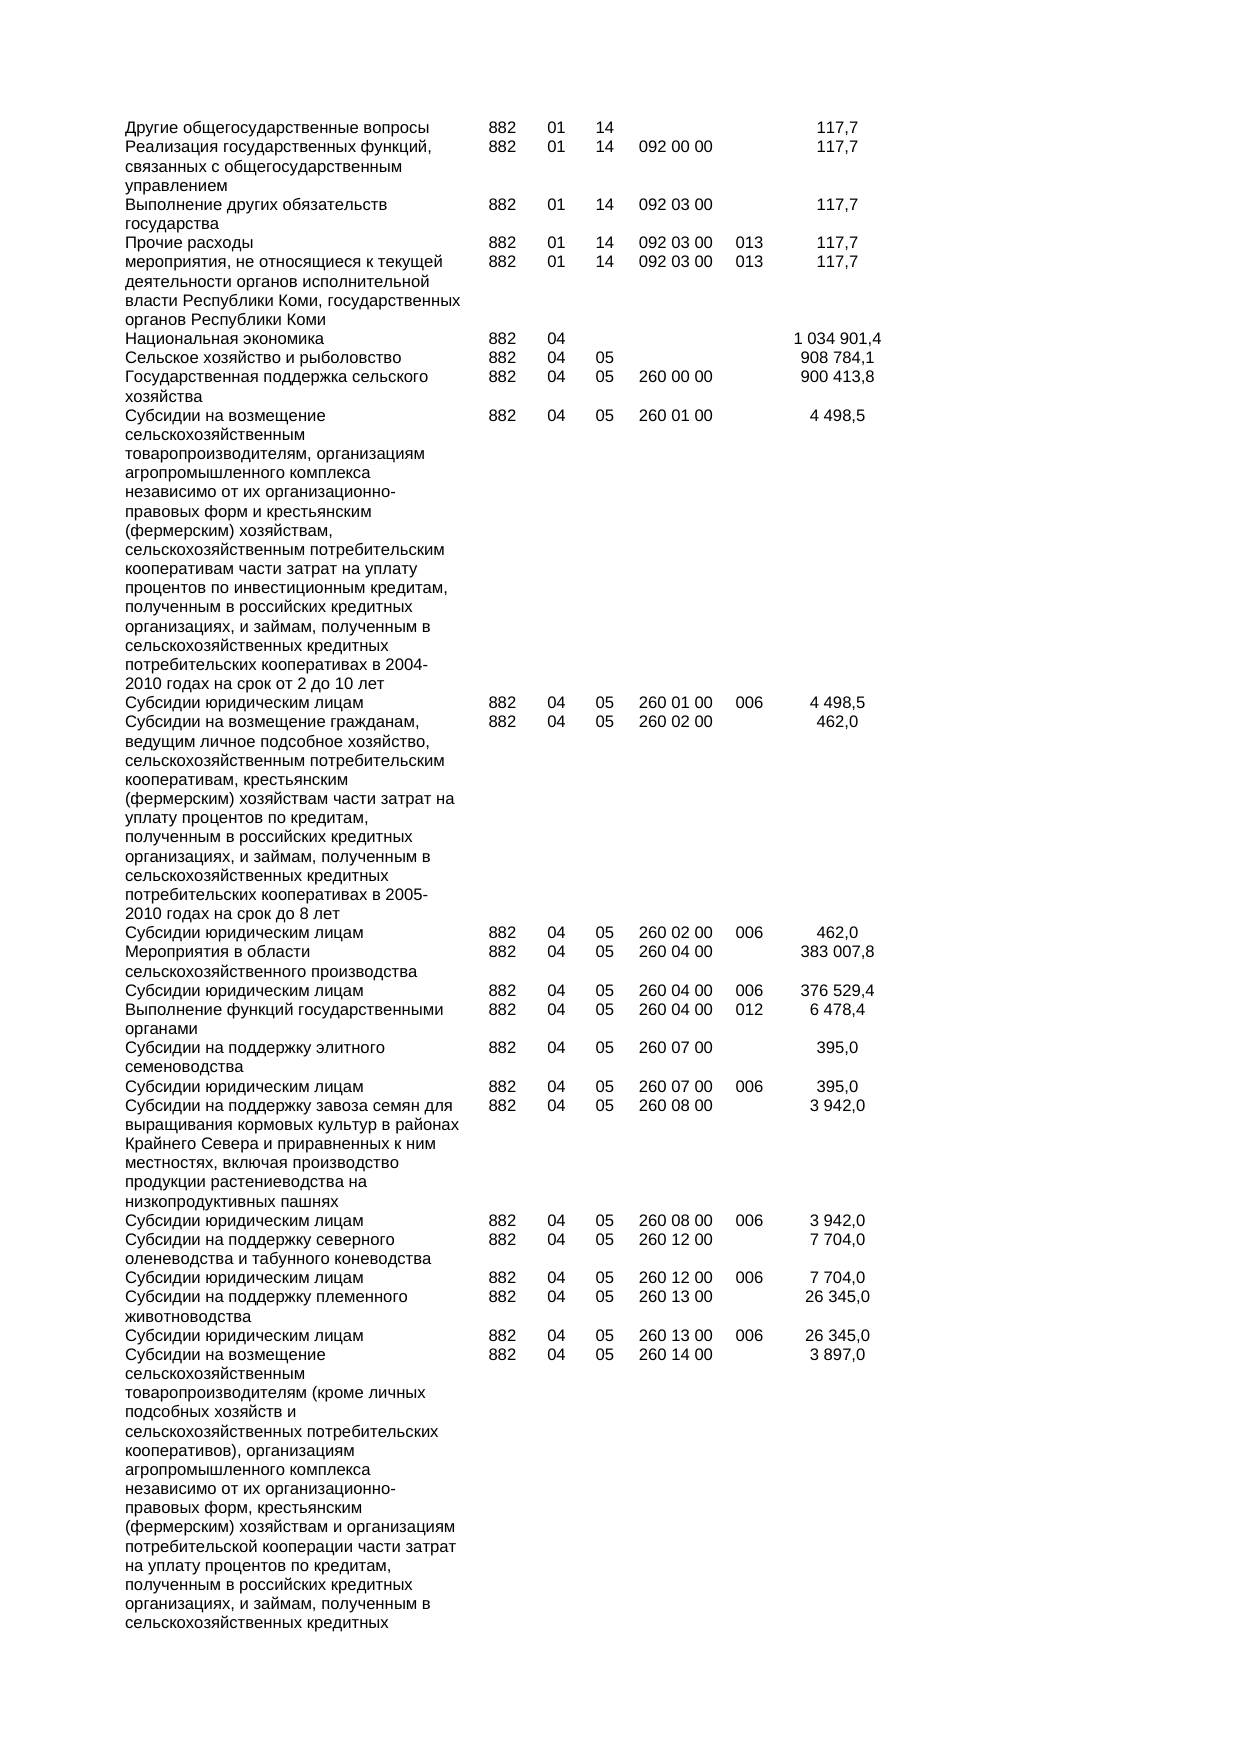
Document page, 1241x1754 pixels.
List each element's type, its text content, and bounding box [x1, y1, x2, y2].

table_cell 01 [531, 137, 582, 195]
table_cell [724, 1230, 774, 1268]
table_cell 882 [474, 1230, 531, 1268]
table_cell Субсидии на возмещение гражданам, ведущим личное подсобное хозяйство, сельскохозяйственным потребительским кооперативам, крестьянским (фермерским) хозяйствам части затрат на уплату процентов по кредитам, полученным в российских кредитных организациях, и займам, полученным в сельскохозяйственных кредитных потребительских кооперативах в 2005-2010 годах на срок до 8 лет [114, 712, 474, 923]
table_cell 006 [724, 693, 774, 712]
table_cell 260 13 00 [628, 1287, 724, 1326]
table_cell 882 [474, 118, 531, 137]
table_cell [582, 329, 627, 348]
table_cell 05 [582, 1038, 627, 1076]
table_cell 01 [531, 252, 582, 329]
table_cell 260 02 00 [628, 712, 724, 923]
table_cell 462,0 [775, 712, 900, 923]
table_cell 013 [724, 252, 774, 329]
table_cell 092 03 00 [628, 195, 724, 233]
table_cell 04 [531, 1230, 582, 1268]
table_cell 117,7 [775, 252, 900, 329]
table_cell 092 00 00 [628, 137, 724, 195]
table_cell 26 345,0 [775, 1287, 900, 1326]
table_cell 260 14 00 [628, 1345, 724, 1632]
table_cell 260 13 00 [628, 1326, 724, 1345]
table_cell [724, 137, 774, 195]
table_cell 6 478,4 [775, 1000, 900, 1038]
table_cell 260 04 00 [628, 942, 724, 981]
table_cell 092 03 00 [628, 233, 724, 252]
table_cell 260 08 00 [628, 1211, 724, 1230]
table_cell 006 [724, 1326, 774, 1345]
table_cell 006 [724, 1268, 774, 1287]
table_cell Реализация государственных функций, связанных с общегосударственным управлением [114, 137, 474, 195]
table_cell 006 [724, 1211, 774, 1230]
table_cell 05 [582, 1268, 627, 1287]
table_cell Национальная экономика [114, 329, 474, 348]
table_cell 012 [724, 1000, 774, 1038]
table_cell 04 [531, 367, 582, 406]
table_cell 1 034 901,4 [775, 329, 900, 348]
table_cell [724, 118, 774, 137]
table_cell Субсидии юридическим лицам [114, 693, 474, 712]
table_cell Прочие расходы [114, 233, 474, 252]
table_cell 14 [582, 137, 627, 195]
table_cell 882 [474, 1268, 531, 1287]
table_cell Субсидии юридическим лицам [114, 1268, 474, 1287]
table_cell 04 [531, 1076, 582, 1096]
table_cell 882 [474, 252, 531, 329]
table_cell Субсидии юридическим лицам [114, 1326, 474, 1345]
table_cell 05 [582, 693, 627, 712]
table_cell 900 413,8 [775, 367, 900, 406]
table_cell 7 704,0 [775, 1230, 900, 1268]
table_cell Субсидии юридическим лицам [114, 1076, 474, 1096]
table_cell [724, 1287, 774, 1326]
table_cell 462,0 [775, 923, 900, 942]
table_cell Субсидии на поддержку завоза семян для выращивания кормовых культур в районах Крайнего Севера и приравненных к ним местностях, включая производство продукции растениеводства на низкопродуктивных пашнях [114, 1096, 474, 1211]
table_cell 395,0 [775, 1038, 900, 1076]
table_cell 04 [531, 329, 582, 348]
table_cell 05 [582, 981, 627, 1000]
table_cell Другие общегосударственные вопросы [114, 118, 474, 137]
table_cell Выполнение других обязательств государства [114, 195, 474, 233]
table_cell 04 [531, 1000, 582, 1038]
table_cell [724, 348, 774, 367]
table_cell Мероприятия в области сельскохозяйственного производства [114, 942, 474, 981]
table_cell 006 [724, 923, 774, 942]
table_cell 14 [582, 118, 627, 137]
table_cell 04 [531, 1038, 582, 1076]
table_cell 117,7 [775, 118, 900, 137]
table_cell 882 [474, 406, 531, 693]
table_cell [724, 195, 774, 233]
table_cell Субсидии юридическим лицам [114, 1211, 474, 1230]
table_cell [724, 329, 774, 348]
table_cell 882 [474, 195, 531, 233]
table_cell 05 [582, 942, 627, 981]
table_cell 006 [724, 981, 774, 1000]
table_cell Субсидии на возмещение сельскохозяйственным товаропроизводителям, организациям агропромышленного комплекса независимо от их организационно-правовых форм и крестьянским (фермерским) хозяйствам, сельскохозяйственным потребительским кооперативам части затрат на уплату процентов по инвестиционным кредитам, полученным в российских кредитных организациях, и займам, полученным в сельскохозяйственных кредитных потребительских кооперативах в 2004-2010 годах на срок от 2 до 10 лет [114, 406, 474, 693]
table_cell 117,7 [775, 195, 900, 233]
table_cell 05 [582, 923, 627, 942]
table_cell 882 [474, 693, 531, 712]
table_cell Субсидии на поддержку северного оленеводства и табунного коневодства [114, 1230, 474, 1268]
table_cell 4 498,5 [775, 693, 900, 712]
table_cell 260 04 00 [628, 1000, 724, 1038]
table_cell 260 08 00 [628, 1096, 724, 1211]
table_cell 05 [582, 367, 627, 406]
table_cell 260 02 00 [628, 923, 724, 942]
table_cell 383 007,8 [775, 942, 900, 981]
table_cell 01 [531, 118, 582, 137]
table_cell [628, 348, 724, 367]
table_cell 260 12 00 [628, 1268, 724, 1287]
table_cell [724, 1345, 774, 1632]
table_cell 882 [474, 1000, 531, 1038]
table_cell 882 [474, 329, 531, 348]
table_cell 882 [474, 367, 531, 406]
table_cell [724, 942, 774, 981]
table_cell 04 [531, 923, 582, 942]
table_cell Субсидии юридическим лицам [114, 981, 474, 1000]
table_cell 882 [474, 923, 531, 942]
table_cell 908 784,1 [775, 348, 900, 367]
table_cell 3 942,0 [775, 1211, 900, 1230]
table_cell 05 [582, 1000, 627, 1038]
table_cell 7 704,0 [775, 1268, 900, 1287]
table_cell Субсидии юридическим лицам [114, 923, 474, 942]
table_cell Государственная поддержка сельского хозяйства [114, 367, 474, 406]
table_cell 882 [474, 137, 531, 195]
table_cell 882 [474, 712, 531, 923]
table_cell 04 [531, 1326, 582, 1345]
table_cell 01 [531, 233, 582, 252]
table_cell 117,7 [775, 233, 900, 252]
table_cell 260 01 00 [628, 406, 724, 693]
table_cell 882 [474, 1076, 531, 1096]
table_cell 04 [531, 693, 582, 712]
table_cell 04 [531, 406, 582, 693]
table_cell [724, 1096, 774, 1211]
table_cell 395,0 [775, 1076, 900, 1096]
table_cell 092 03 00 [628, 252, 724, 329]
table_cell 882 [474, 1038, 531, 1076]
table_cell 04 [531, 1096, 582, 1211]
table_cell 260 00 00 [628, 367, 724, 406]
table_cell 882 [474, 1096, 531, 1211]
table_cell 260 01 00 [628, 693, 724, 712]
table_cell 04 [531, 1287, 582, 1326]
table_cell 14 [582, 252, 627, 329]
table_cell 04 [531, 1268, 582, 1287]
table_cell 14 [582, 233, 627, 252]
table_cell 05 [582, 1326, 627, 1345]
table_cell Сельское хозяйство и рыболовство [114, 348, 474, 367]
table_cell 3 942,0 [775, 1096, 900, 1211]
table_cell Субсидии на возмещение сельскохозяйственным товаропроизводителям (кроме личных подсобных хозяйств и сельскохозяйственных потребительских кооперативов), организациям агропромышленного комплекса независимо от их организационно-правовых форм, крестьянским (фермерским) хозяйствам и организациям потребительской кооперации части затрат на уплату процентов по кредитам, полученным в российских кредитных организациях, и займам, полученным в сельскохозяйственных кредитных [114, 1345, 474, 1632]
table_cell 04 [531, 348, 582, 367]
table_cell [724, 712, 774, 923]
table_cell Субсидии на поддержку племенного животноводства [114, 1287, 474, 1326]
table_cell [724, 406, 774, 693]
table_cell 882 [474, 1287, 531, 1326]
table_cell 4 498,5 [775, 406, 900, 693]
table_cell 882 [474, 1211, 531, 1230]
table_cell 260 07 00 [628, 1038, 724, 1076]
table_cell 013 [724, 233, 774, 252]
table_cell 04 [531, 1345, 582, 1632]
table_cell [724, 1038, 774, 1076]
table_cell 376 529,4 [775, 981, 900, 1000]
table_cell 05 [582, 348, 627, 367]
table_cell 882 [474, 1345, 531, 1632]
table_cell 05 [582, 406, 627, 693]
table_cell 882 [474, 348, 531, 367]
table_cell 260 07 00 [628, 1076, 724, 1096]
table_cell 006 [724, 1076, 774, 1096]
table_cell 05 [582, 712, 627, 923]
table_cell 01 [531, 195, 582, 233]
table_cell 260 04 00 [628, 981, 724, 1000]
table_cell 05 [582, 1230, 627, 1268]
table_cell 04 [531, 1211, 582, 1230]
table_cell 05 [582, 1287, 627, 1326]
table_cell 04 [531, 942, 582, 981]
table_cell 05 [582, 1076, 627, 1096]
table_cell мероприятия, не относящиеся к текущей деятельности органов исполнительной власти Республики Коми, государственных органов Республики Коми [114, 252, 474, 329]
table_cell 05 [582, 1211, 627, 1230]
table_cell 04 [531, 981, 582, 1000]
table_cell [724, 367, 774, 406]
table_cell Субсидии на поддержку элитного семеноводства [114, 1038, 474, 1076]
table_cell 882 [474, 981, 531, 1000]
table_cell 117,7 [775, 137, 900, 195]
table_cell 05 [582, 1096, 627, 1211]
table_cell 882 [474, 233, 531, 252]
table_cell 26 345,0 [775, 1326, 900, 1345]
table_cell 05 [582, 1345, 627, 1632]
table_cell 882 [474, 1326, 531, 1345]
table_cell 260 12 00 [628, 1230, 724, 1268]
table_cell 882 [474, 942, 531, 981]
table_cell 04 [531, 712, 582, 923]
table_cell Выполнение функций государственными органами [114, 1000, 474, 1038]
table_cell 14 [582, 195, 627, 233]
table_cell [628, 329, 724, 348]
table_cell 3 897,0 [775, 1345, 900, 1632]
table_cell [628, 118, 724, 137]
